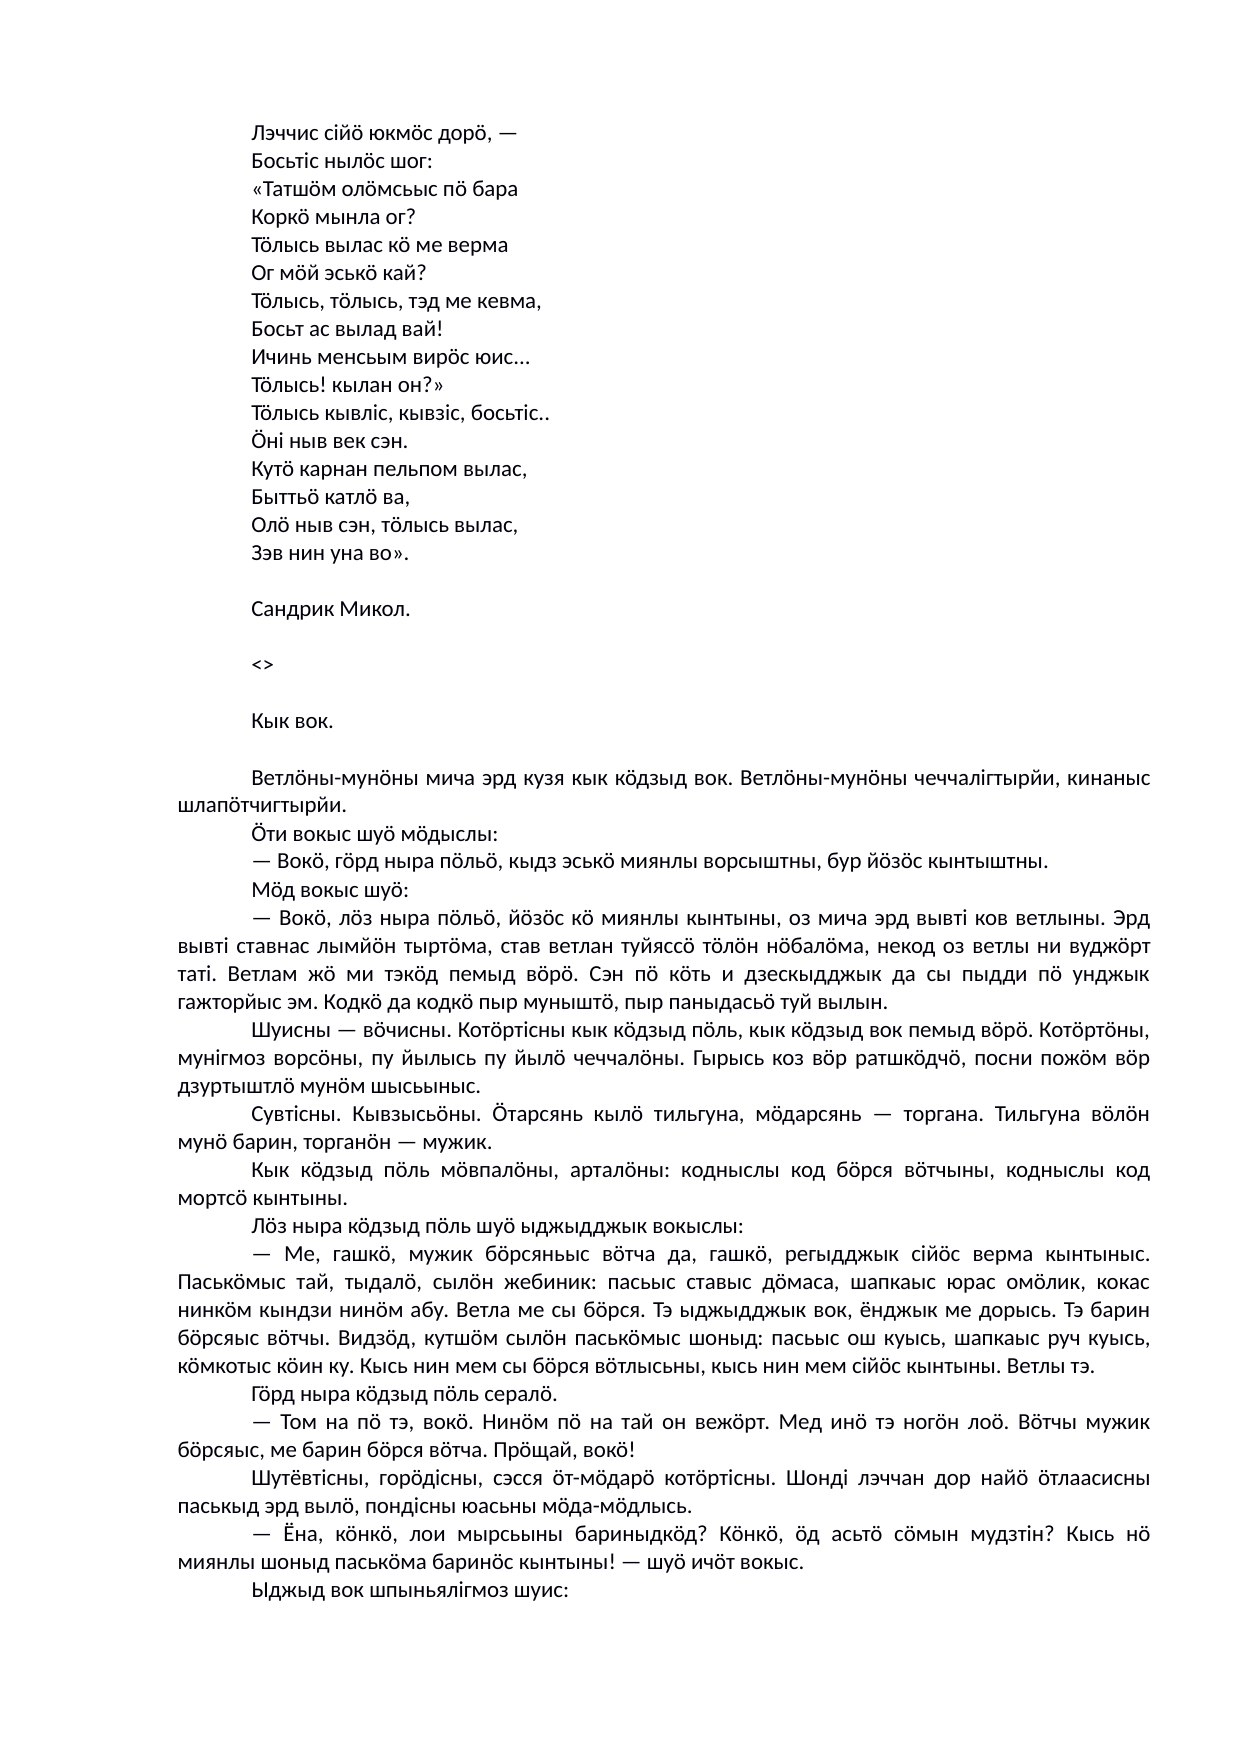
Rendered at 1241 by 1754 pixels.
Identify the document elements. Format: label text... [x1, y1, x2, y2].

text Тӧлысь кывліс, кывзіс, босьтіс.. [177, 398, 1152, 426]
text — Ме, гашкӧ, мужик бӧрсяньыс вӧтча да, гашкӧ, регыдджык сійӧс верма кынтыныс. Паськӧмыс тай, тыдалӧ, сылӧн жебиник: пасьыс ставыс дӧмаса, шапкаыс юрас омӧлик, кокас нинкӧм кындзи нинӧм абу. Ветла ме сы бӧрся. Тэ ыджыдджык вок, ёнджык ме дорысь. Тэ барин бӧрсяыс вӧтчы. Видзӧд, кутшӧм сылӧн паськӧмыс шоныд: пасьыс ош куысь, шапкаыс руч куысь, кӧмкотыс кӧин ку. Кысь нин мем сы бӧрся вӧтлысьны, кысь нин мем сійӧс кынтыны. Ветлы тэ. [177, 1239, 1152, 1379]
text Коркӧ мынла ог? [177, 202, 1152, 230]
text Тӧлысь! кылан он?» [177, 370, 1152, 398]
text Шутёвтісны, горӧдісны, сэсся ӧт-мӧдарӧ котӧртісны. Шонді лэччан дор найӧ ӧтлаасисны паськыд эрд вылӧ, пондісны юасьны мӧда-мӧдлысь. [177, 1463, 1152, 1519]
text <> [177, 651, 1152, 678]
text — Вокӧ, лӧз ныра пӧльӧ, йӧзӧс кӧ миянлы кынтыны, оз мича эрд вывті ков ветлыны. Эрд вывті ставнас лымйӧн тыртӧма, став ветлан туйяссӧ тӧлӧн нӧбалӧма, некод оз ветлы ни вуджӧрт таті. Ветлам жӧ ми тэкӧд пемыд вӧрӧ. Сэн пӧ кӧть и дзескыдджык да сы пыдди пӧ унджык гажторйыс эм. Кодкӧ да кодкӧ пыр муныштӧ, пыр паныдасьӧ туй вылын. [177, 903, 1152, 1015]
text Олӧ ныв сэн, тӧлысь вылас, [177, 510, 1152, 538]
text Ичинь менсьым вирӧс юис... [177, 342, 1152, 370]
text Лӧз ныра кӧдзыд пӧль шуӧ ыджыдджык вокыслы: [177, 1211, 1152, 1239]
text Зэв нин уна во». [177, 538, 1152, 566]
text — Ёна, кӧнкӧ, лои мырсьыны бариныдкӧд? Кӧнкӧ, ӧд асьтӧ сӧмын мудзтін? Кысь нӧ миянлы шоныд паськӧма баринӧс кынтыны! — шуӧ ичӧт вокыс. [177, 1519, 1152, 1575]
text Шуисны — вӧчисны. Котӧртісны кык кӧдзыд пӧль, кык кӧдзыд вок пемыд вӧрӧ. Котӧртӧны, мунігмоз ворсӧны, пу йылысь пу йылӧ чеччалӧны. Гырысь коз вӧр ратшкӧдчӧ, посни пожӧм вӧр дзуртыштлӧ мунӧм шысьыныс. [177, 1015, 1152, 1099]
text — Том на пӧ тэ, вокӧ. Нинӧм пӧ на тай он вежӧрт. Мед инӧ тэ ногӧн лоӧ. Вӧтчы мужик бӧрсяыс, ме барин бӧрся вӧтча. Прӧщай, вокӧ! [177, 1407, 1152, 1463]
text Тӧлысь, тӧлысь, тэд ме кевма, [177, 286, 1152, 314]
text Кык вок. [177, 707, 1152, 734]
text Ӧні ныв век сэн. [177, 426, 1152, 454]
text Мӧд вокыс шуӧ: [177, 875, 1152, 903]
text Ӧти вокыс шуӧ мӧдыслы: [177, 819, 1152, 847]
text Кутӧ карнан пельпом вылас, [177, 454, 1152, 482]
text Ог мӧй эськӧ кай? [177, 258, 1152, 286]
text Сувтісны. Кывзысьӧны. Ӧтарсянь кылӧ тильгуна, мӧдарсянь — торгана. Тильгуна вӧлӧн мунӧ барин, торганӧн — мужик. [177, 1099, 1152, 1155]
text Босьт ас вылад вай! [177, 314, 1152, 342]
text Тӧлысь вылас кӧ ме верма [177, 230, 1152, 258]
text Быттьӧ катлӧ ва, [177, 482, 1152, 510]
text Сандрик Микол. [177, 594, 1152, 622]
text Гӧрд ныра кӧдзыд пӧль сералӧ. [177, 1379, 1152, 1407]
text Лэччис сійӧ юкмӧс дорӧ, — [177, 118, 1152, 146]
text «Татшӧм олӧмсьыс пӧ бара [177, 174, 1152, 202]
text — Вокӧ, гӧрд ныра пӧльӧ, кыдз эськӧ миянлы ворсыштны, бур йӧзӧс кынтыштны. [177, 847, 1152, 875]
text Ветлӧны-мунӧны мича эрд кузя кык кӧдзыд вок. Ветлӧны-мунӧны чеччалігтырйи, кинаныс шлапӧтчигтырйи. [177, 763, 1152, 819]
text Ыджыд вок шпыньялігмоз шуис: [177, 1575, 1152, 1603]
text Босьтіс нылӧс шог: [177, 146, 1152, 174]
text Кык кӧдзыд пӧль мӧвпалӧны, арталӧны: кодныслы код бӧрся вӧтчыны, кодныслы код мортсӧ кынтыны. [177, 1155, 1152, 1211]
